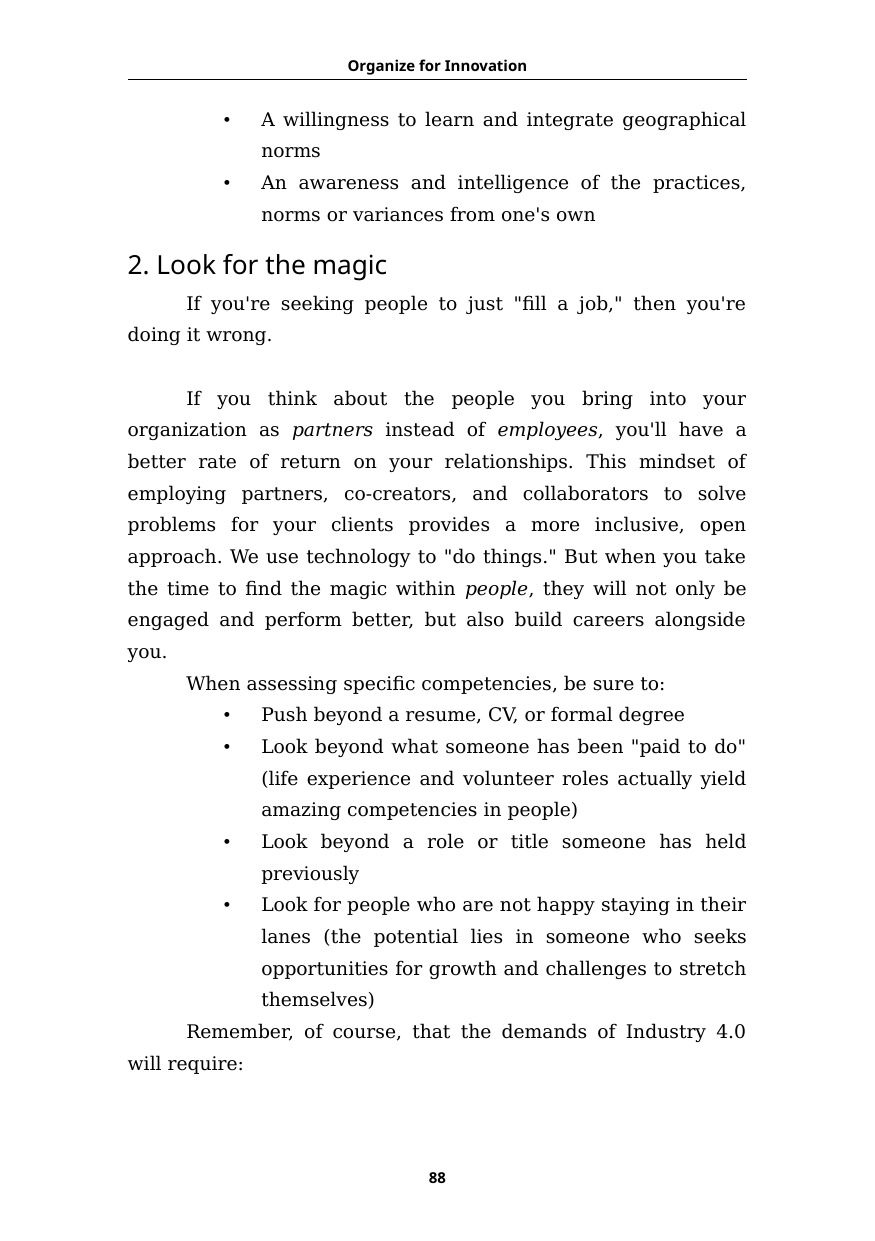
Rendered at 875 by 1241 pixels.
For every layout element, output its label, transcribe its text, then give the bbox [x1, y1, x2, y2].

text When assessing specific competencies, be sure to: [127, 673, 747, 695]
list Look beyond what someone has been "paid to do" (life experience and volunteer roles actually yield amazing competencies in people) [223, 736, 747, 821]
list A willingness to learn and integrate geographical norms [223, 109, 747, 162]
list Look for people who are not happy staying in their lanes (the potential lies in someone who seeks opportunities for growth and challenges to stretch themselves) [223, 894, 747, 1011]
subtitle 2. Look for the magic [127, 250, 747, 280]
text If you think about the people you bring into your organization as partners instead of employees, you'll have a better rate of return on your relationships. This mindset of employing partners, co-creators, and collaborators to solve problems for your clients provides a more inclusive, open approach. We use technology to "do things." But when you take the time to find the magic within people, they will not only be engaged and perform better, but also build careers alongside you. [127, 388, 747, 663]
text Remember, of course, that the demands of Industry 4.0 will require: [127, 1021, 747, 1075]
list Push beyond a resume, CV, or formal degree [223, 704, 747, 726]
list Look beyond a role or title someone has held previously [223, 831, 747, 885]
list An awareness and intelligence of the practices, norms or variances from one's own [223, 172, 747, 226]
text If you're seeking people to just "fill a job," then you're doing it wrong. [127, 293, 747, 346]
